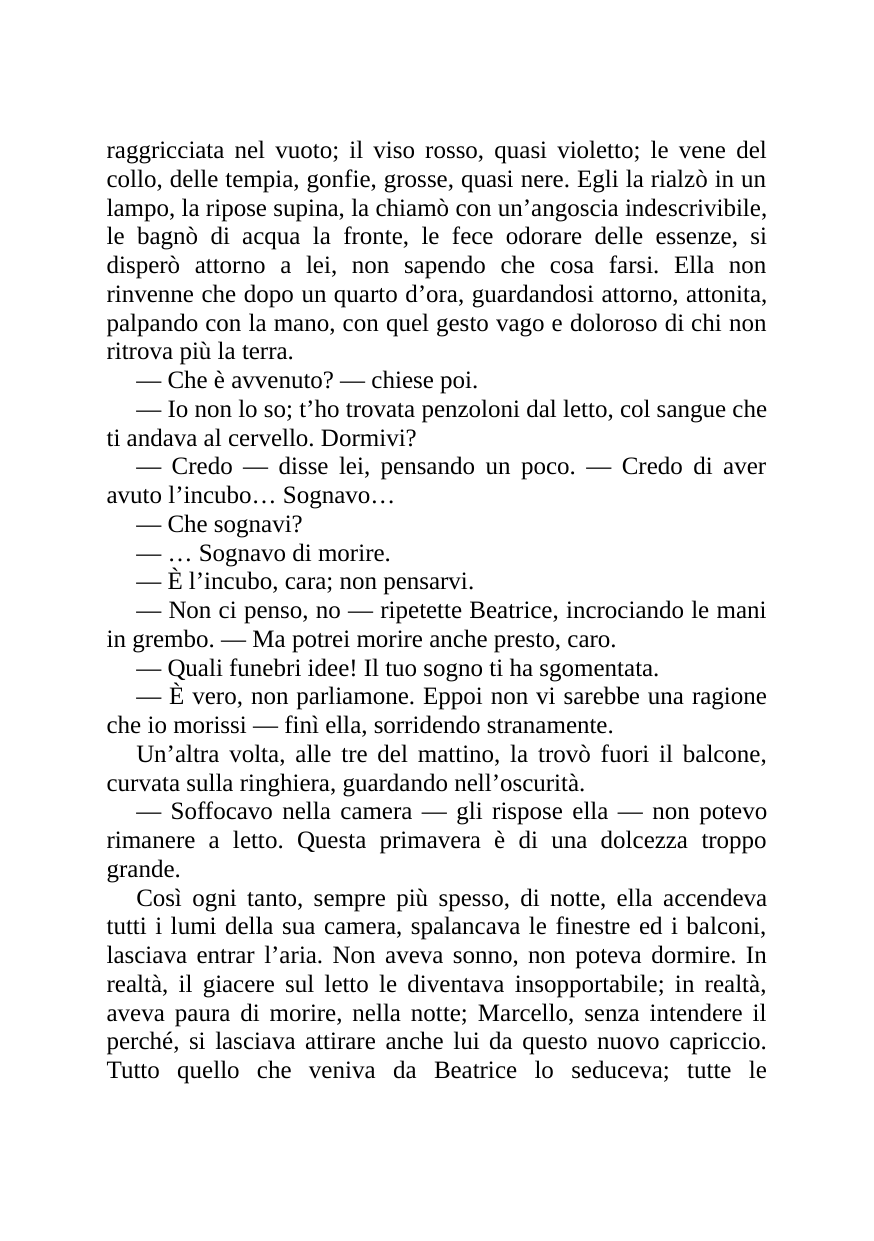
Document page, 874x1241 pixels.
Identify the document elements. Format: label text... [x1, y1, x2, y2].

text — Quali funebri idee! Il tuo sogno ti ha sgomentata. [106, 653, 768, 681]
text — Io non lo so; t’ho trovata penzoloni dal letto, col sangue che ti andava al cervello. Dormivi? [106, 394, 768, 451]
text — Soffocavo nella camera — gli rispose ella — non potevo rimanere a letto. Questa primavera è di una dolcezza troppo grande. [106, 796, 768, 883]
text — Non ci penso, no — ripetette Beatrice, incrociando le mani in grembo. — Ma potrei morire anche presto, caro. [106, 595, 768, 653]
text — Che è avvenuto? — chiese poi. [106, 365, 768, 394]
text — È l’incubo, cara; non pensarvi. [106, 566, 768, 595]
text Così ogni tanto, sempre più spesso, di notte, ella accendeva tutti i lumi della sua camera, spalancava le finestre ed i balconi, lasciava entrar l’aria. Non aveva sonno, non poteva dormire. In realtà, il giacere sul letto le diventava insopportabile; in realtà, aveva paura di morire, nella notte; Marcello, senza intendere il perché, si lasciava attirare anche lui da questo nuovo capriccio. Tutto quello che veniva da Beatrice lo seduceva; tutte le [106, 883, 768, 1084]
text — … Sognavo di morire. [106, 538, 768, 566]
text — Credo — disse lei, pensando un poco. — Credo di aver avuto l’incubo… Sognavo… [106, 451, 768, 509]
text — Che sognavi? [106, 509, 768, 538]
text raggricciata nel vuoto; il viso rosso, quasi violetto; le vene del collo, delle tempia, gonfie, grosse, quasi nere. Egli la rialzò in un lampo, la ripose supina, la chiamò con un’angoscia indescrivibile, le bagnò di acqua la fronte, le fece odorare delle essenze, si disperò attorno a lei, non sapendo che cosa farsi. Ella non rinvenne che dopo un quarto d’ora, guardandosi attorno, attonita, palpando con la mano, con quel gesto vago e doloroso di chi non ritrova più la terra. [106, 135, 768, 365]
text Un’altra volta, alle tre del mattino, la trovò fuori il balcone, curvata sulla ringhiera, guardando nell’oscurità. [106, 739, 768, 796]
text — È vero, non parliamone. Eppoi non vi sarebbe una ragione che io morissi — finì ella, sorridendo stranamente. [106, 681, 768, 739]
